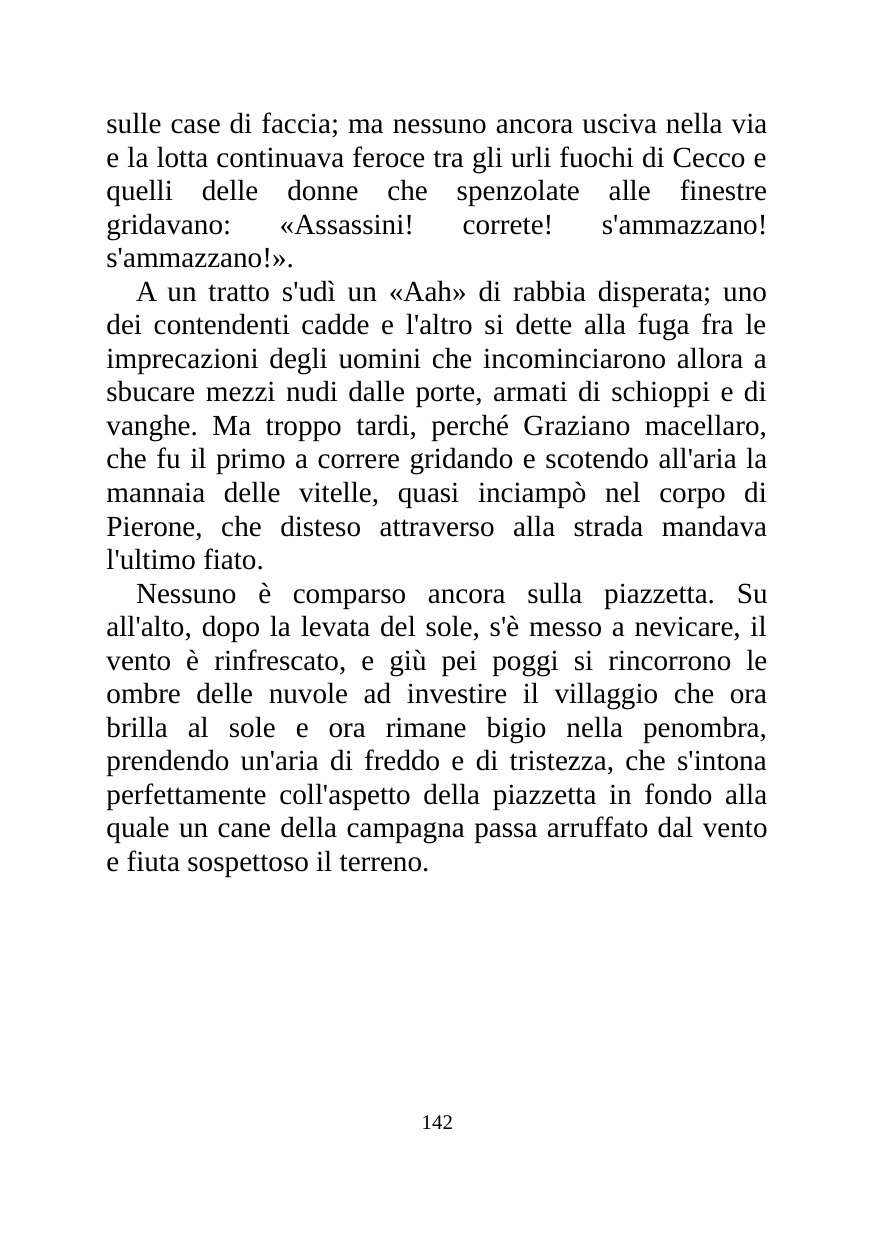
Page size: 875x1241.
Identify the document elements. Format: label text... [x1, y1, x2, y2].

text Nessuno è comparso ancora sulla piazzetta. Su all'alto, dopo la levata del sole, s'è messo a nevicare, il vento è rinfrescato, e giù pei poggi si rincorrono le ombre delle nuvole ad investire il villaggio che ora brilla al sole e ora rimane bigio nella penombra, prendendo un'aria di freddo e di tristezza, che s'intona perfettamente coll'aspetto della piazzetta in fondo alla quale un cane della campagna passa arruffato dal vento e fiuta sospettoso il terreno. [106, 576, 768, 878]
text A un tratto s'udì un «Aah» di rabbia disperata; uno dei contendenti cadde e l'altro si dette alla fuga fra le imprecazioni degli uomini che incominciarono allora a sbucare mezzi nudi dalle porte, armati di schioppi e di vanghe. Ma troppo tardi, perché Graziano macellaro, che fu il primo a correre gridando e scotendo all'aria la mannaia delle vitelle, quasi inciampò nel corpo di Pierone, che disteso attraverso alla strada mandava l'ultimo fiato. [106, 274, 768, 576]
text sulle case di faccia; ma nessuno ancora usciva nella via e la lotta continuava feroce tra gli urli fuochi di Cecco e quelli delle donne che spenzolate alle finestre gridavano: «Assassini! correte! s'ammazzano! s'ammazzano!». [106, 106, 768, 274]
